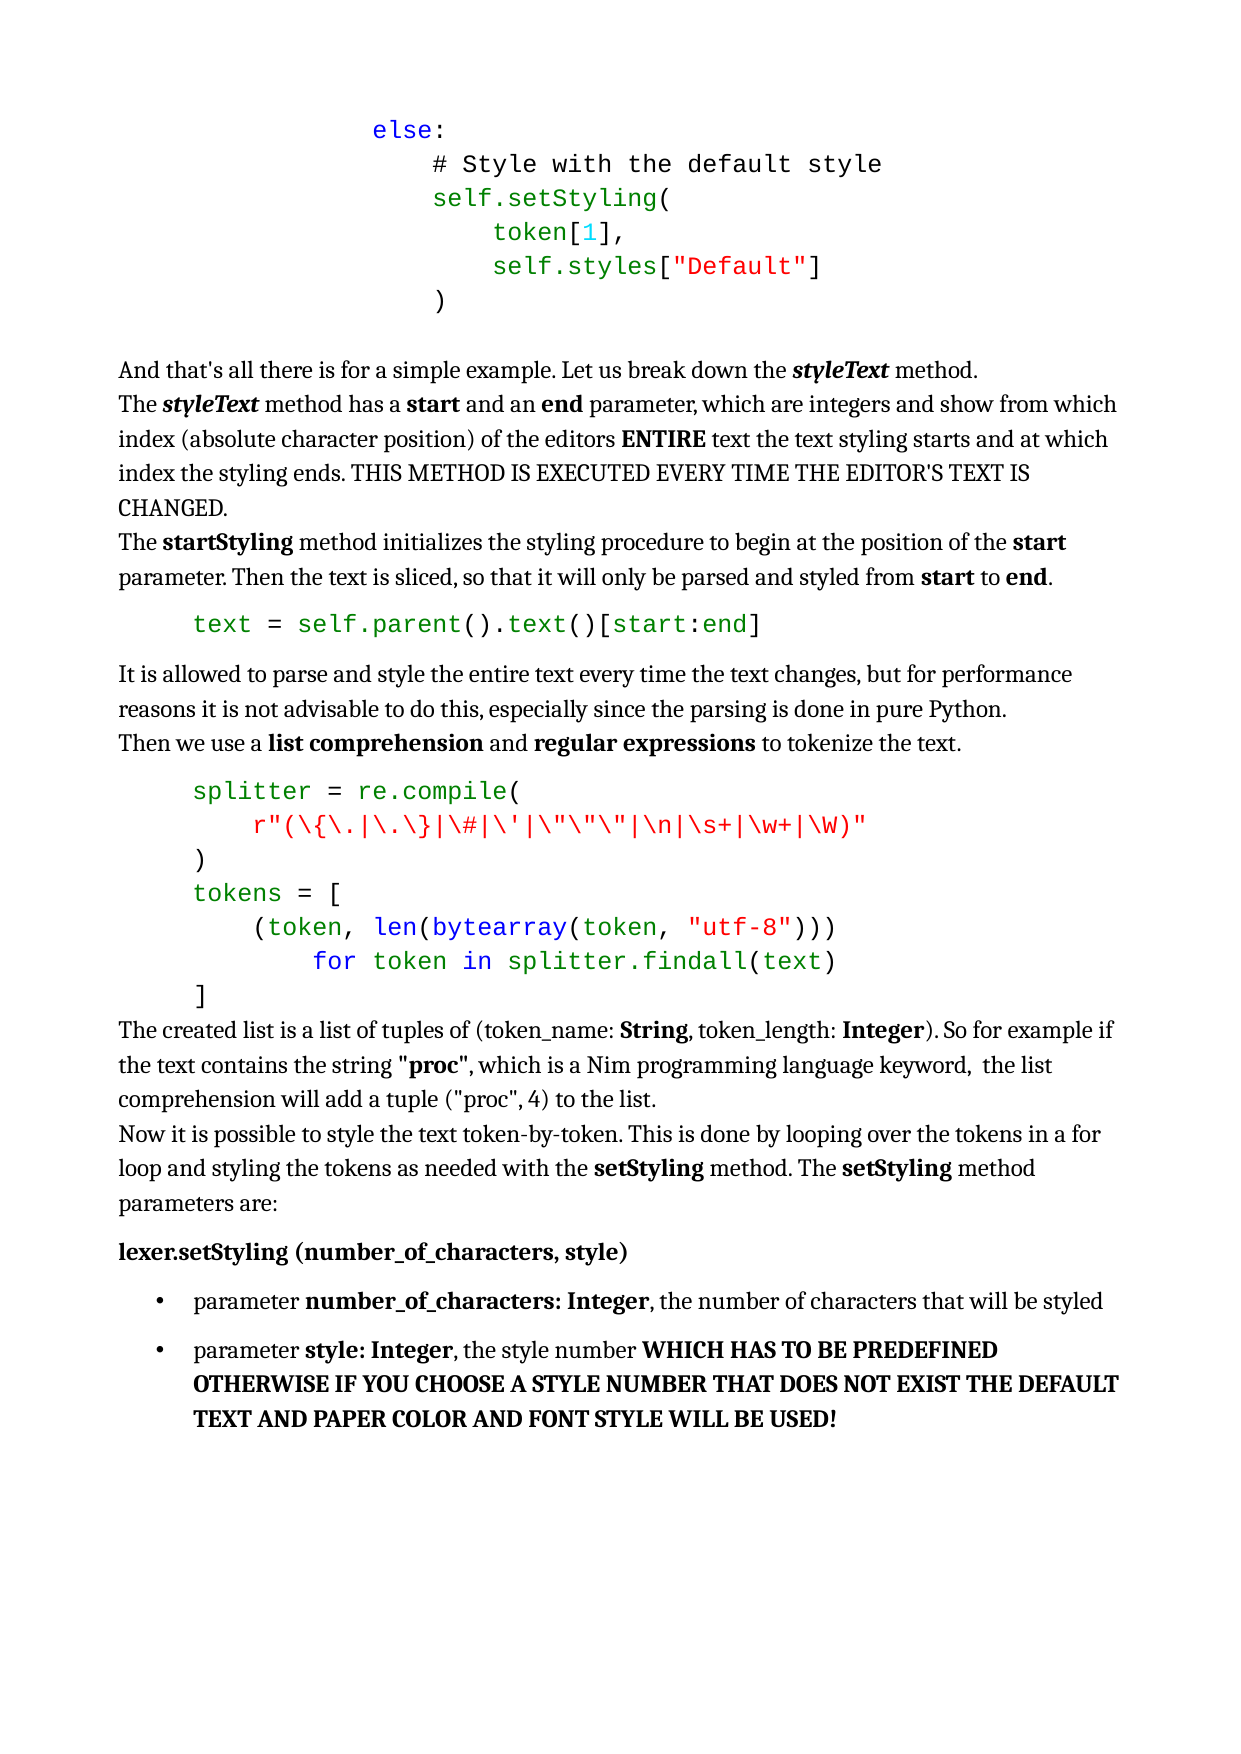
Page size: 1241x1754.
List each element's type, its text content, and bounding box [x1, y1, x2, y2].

text text = self.parent().text()[start:end] [192, 612, 1122, 640]
text token[1], [192, 220, 1122, 248]
text self.styles["Default"] [192, 254, 1122, 282]
text splitter = re.compile( [192, 778, 1122, 807]
text lexer.setStyling (number_of_characters, style) [118, 1238, 1122, 1266]
text The created list is a list of tuples of (token_name: String, token_length: Integer). So for example if the text contains the string "proc", which is a Nim programming language keyword, the list comprehension will add a tuple ("proc", 4) to the list. Now it is possible to style the text token-by-token. This is done by looping over the tokens in a for loop and styling the tokens as needed with the setStyling method. The setStyling method parameters are: [118, 1016, 1122, 1217]
text for token in splitter.findall(text) [192, 948, 1122, 977]
list parameter number_of_characters: Integer, the number of characters that will be styled [156, 1287, 1122, 1315]
text ) [192, 288, 1122, 316]
text self.setStyling( [192, 186, 1122, 214]
text ] [118, 982, 1122, 1011]
text ) [192, 846, 1122, 875]
text # Style with the default style [192, 152, 1122, 180]
text tokens = [ [192, 880, 1122, 909]
text else: [192, 118, 1122, 146]
text It is allowed to parse and style the entire text every time the text changes, but for performance reasons it is not advisable to do this, especially since the parsing is done in pure Python. Then we use a list comprehension and regular expressions to tokenize the text. [118, 660, 1122, 758]
list parameter style: Integer, the style number WHICH HAS TO BE PREDEFINED OTHERWISE IF YOU CHOOSE A STYLE NUMBER THAT DOES NOT EXIST THE DEFAULT TEXT AND PAPER COLOR AND FONT STYLE WILL BE USED! [156, 1336, 1122, 1433]
text r"(\{\.|\.\}|\#|\'|\"\"\"|\n|\s+|\w+|\W)" [192, 812, 1122, 841]
text (token, len(bytearray(token, "utf-8"))) [192, 914, 1122, 943]
text And that's all there is for a simple example. Let us break down the styleText method. The styleText method has a start and an end parameter, which are integers and show from which index (absolute character position) of the editors ENTIRE text the text styling starts and at which index the styling ends. THIS METHOD IS EXECUTED EVERY TIME THE EDITOR'S TEXT IS CHANGED. The startStyling method initializes the styling procedure to begin at the position of the start parameter. Then the text is sliced, so that it will only be parsed and styled from start to end. [118, 356, 1122, 592]
